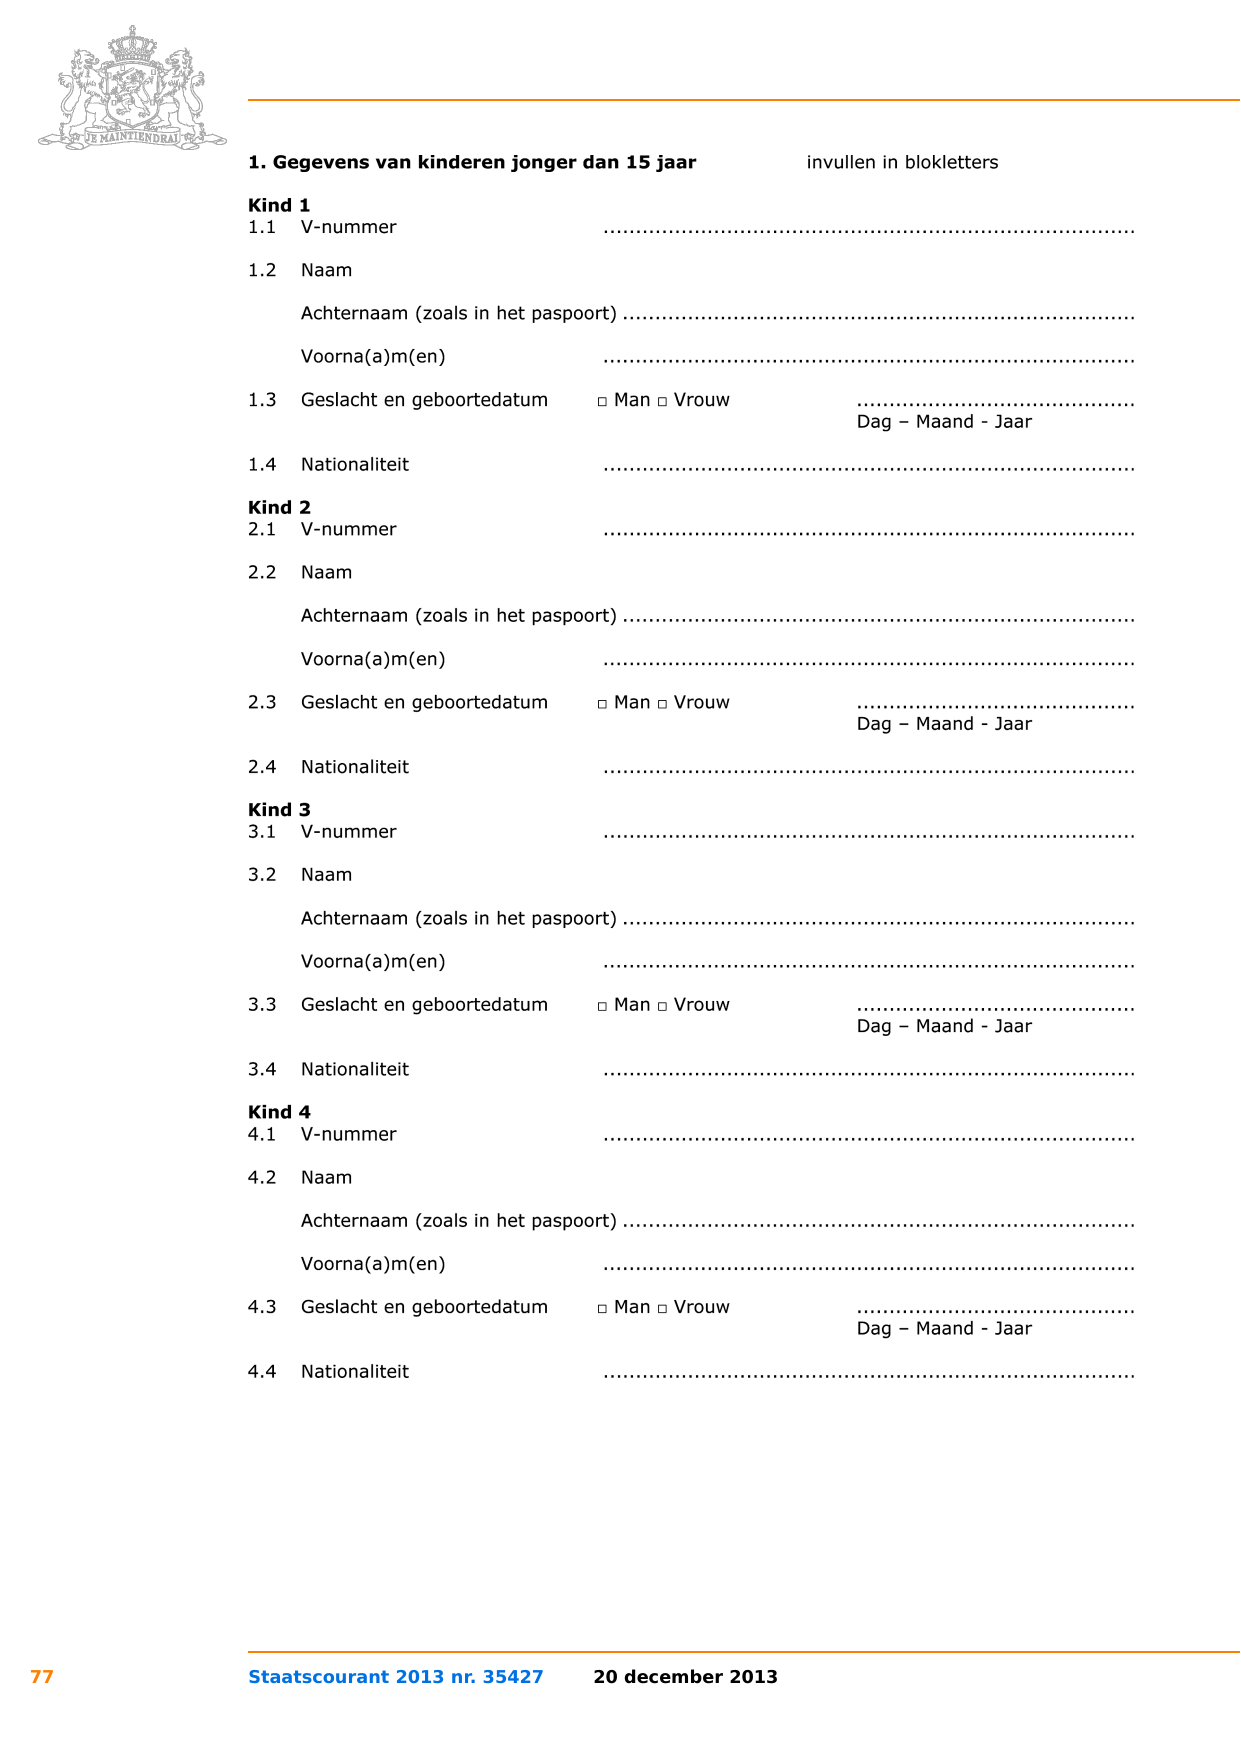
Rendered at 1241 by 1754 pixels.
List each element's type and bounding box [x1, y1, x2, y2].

picture [248, 155, 1134, 1378]
picture [38, 25, 227, 150]
